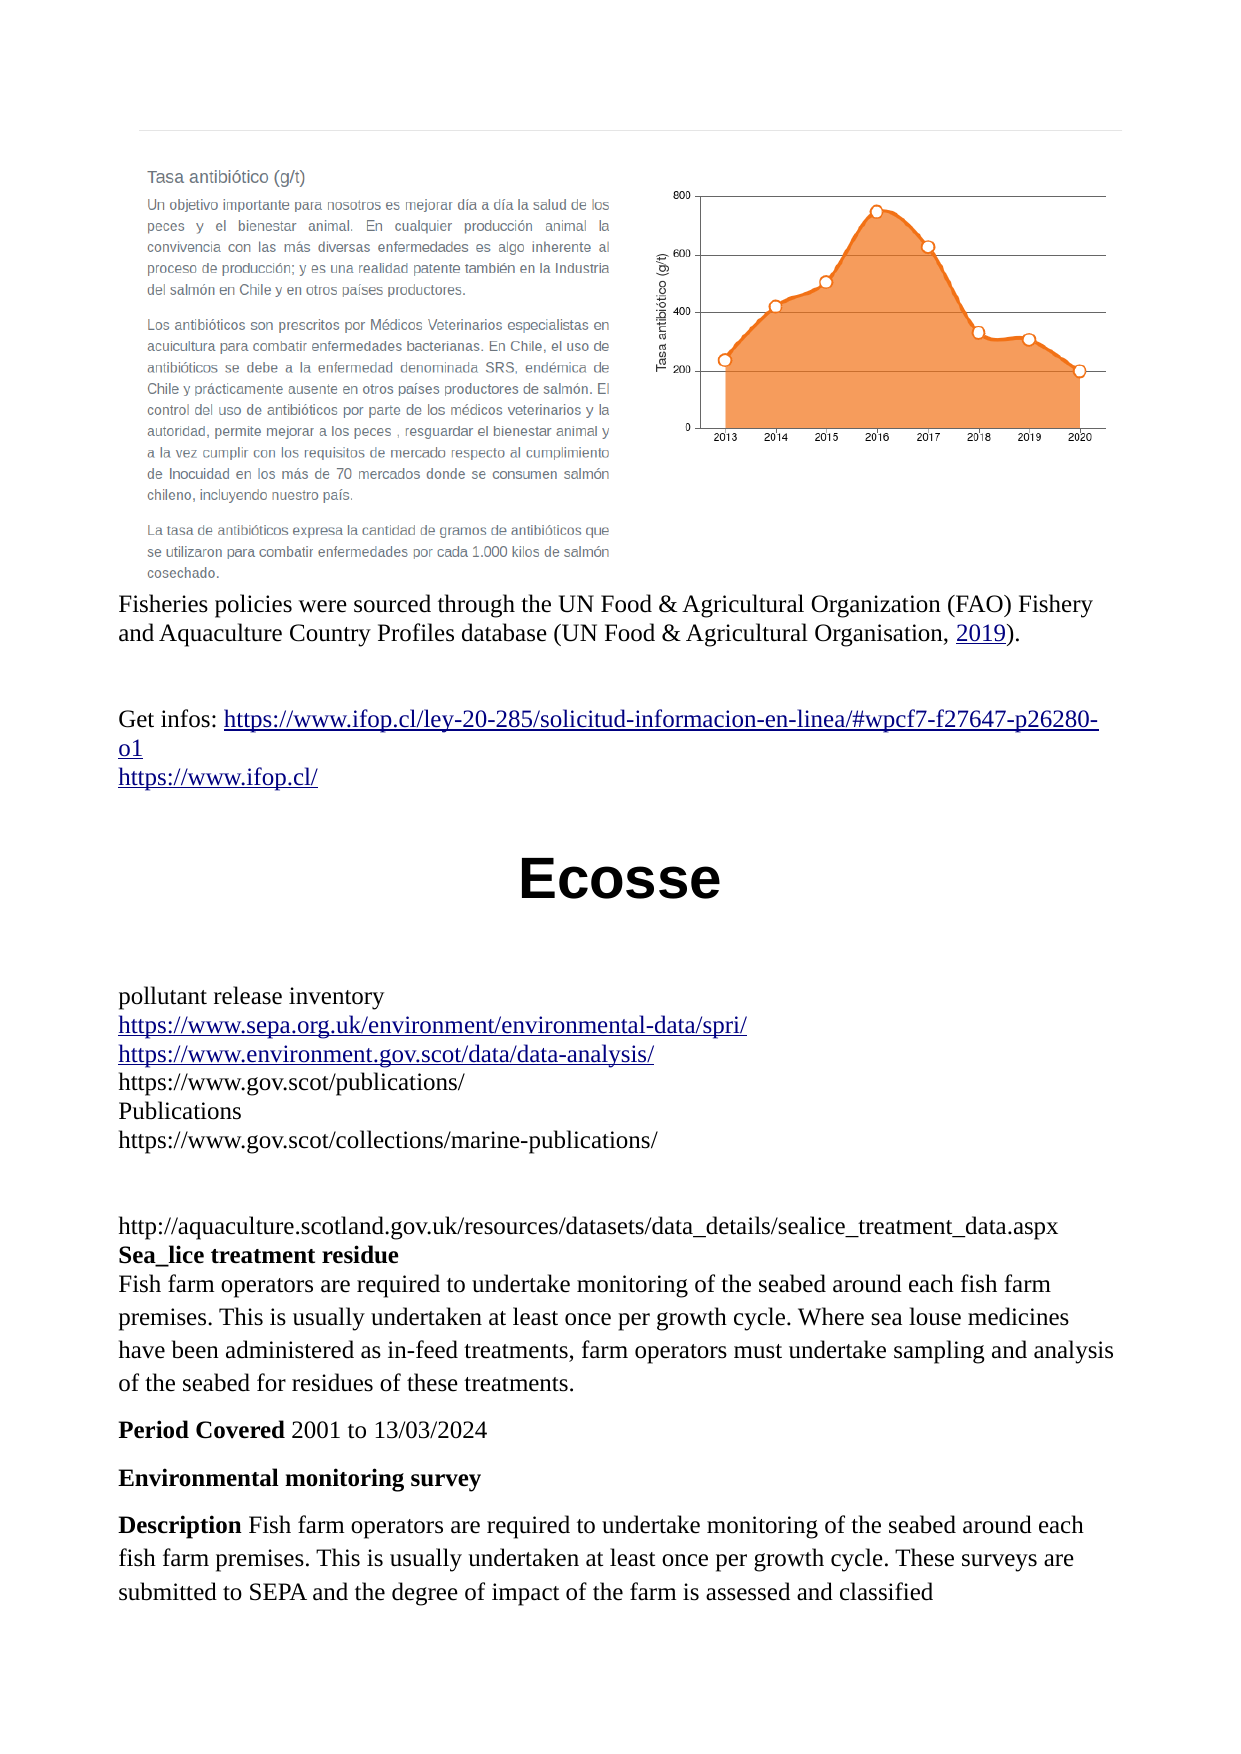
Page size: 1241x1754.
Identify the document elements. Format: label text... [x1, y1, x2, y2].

title Ecosse [118, 844, 1122, 911]
text Fish farm operators are required to undertake monitoring of the seabed around each fish farm premises. This is usually undertaken at least once per growth cycle. Where sea louse medicines have been administered as in-feed treatments, farm operators must undertake sampling and analysis of the seabed for residues of these treatments. [118, 1269, 1122, 1396]
text Period Covered 2001 to 13/03/2024 [118, 1415, 1122, 1444]
text Publications [118, 1096, 1122, 1125]
text https://www.ifop.cl/ [118, 762, 1122, 790]
picture [118, 118, 1123, 589]
text pollutant release inventory [118, 981, 1122, 1010]
text https://www.gov.scot/publications/ [118, 1067, 1122, 1096]
text https://www.environment.gov.scot/data/data-analysis/ [118, 1039, 1122, 1067]
text Sea_lice treatment residue [118, 1240, 1122, 1269]
text https://www.gov.scot/collections/marine-publications/ [118, 1125, 1122, 1154]
text Fisheries policies were sourced through the UN Food & Agricultural Organization (FAO) Fishery and Aquaculture Country Profiles database (UN Food & Agricultural Organisation, 2019). [118, 589, 1122, 647]
text http://aquaculture.scotland.gov.uk/resources/datasets/data_details/sealice_treatment_data.aspx [118, 1211, 1122, 1240]
text Get infos: https://www.ifop.cl/ley-20-285/solicitud-informacion-en-linea/#wpcf7-f27647-p26280-o1 [118, 704, 1122, 762]
text Description Fish farm operators are required to undertake monitoring of the seabed around each fish farm premises. This is usually undertaken at least once per growth cycle. These surveys are submitted to SEPA and the degree of impact of the farm is assessed and classified [118, 1511, 1122, 1605]
text https://www.sepa.org.uk/environment/environmental-data/spri/ [118, 1010, 1122, 1039]
text Environmental monitoring survey [118, 1463, 1122, 1492]
